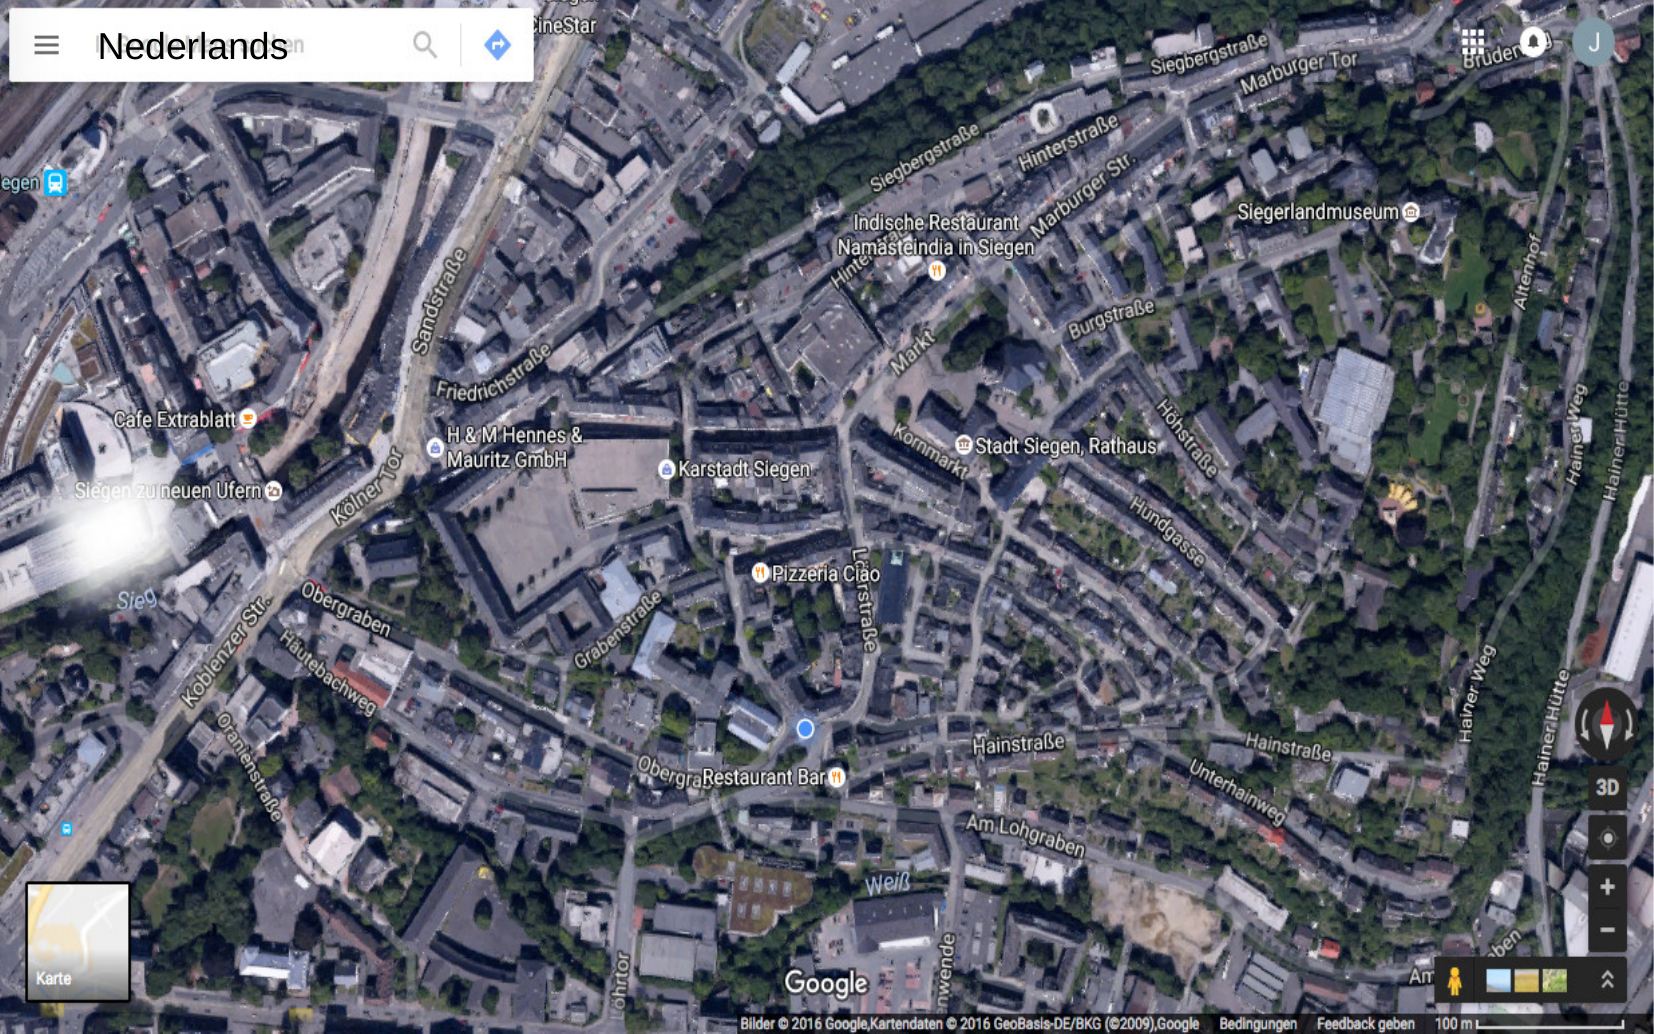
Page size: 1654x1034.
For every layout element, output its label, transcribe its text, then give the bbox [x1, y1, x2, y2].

picture [0, 0, 1654, 1034]
text_box Nederlands [82, 17, 402, 75]
